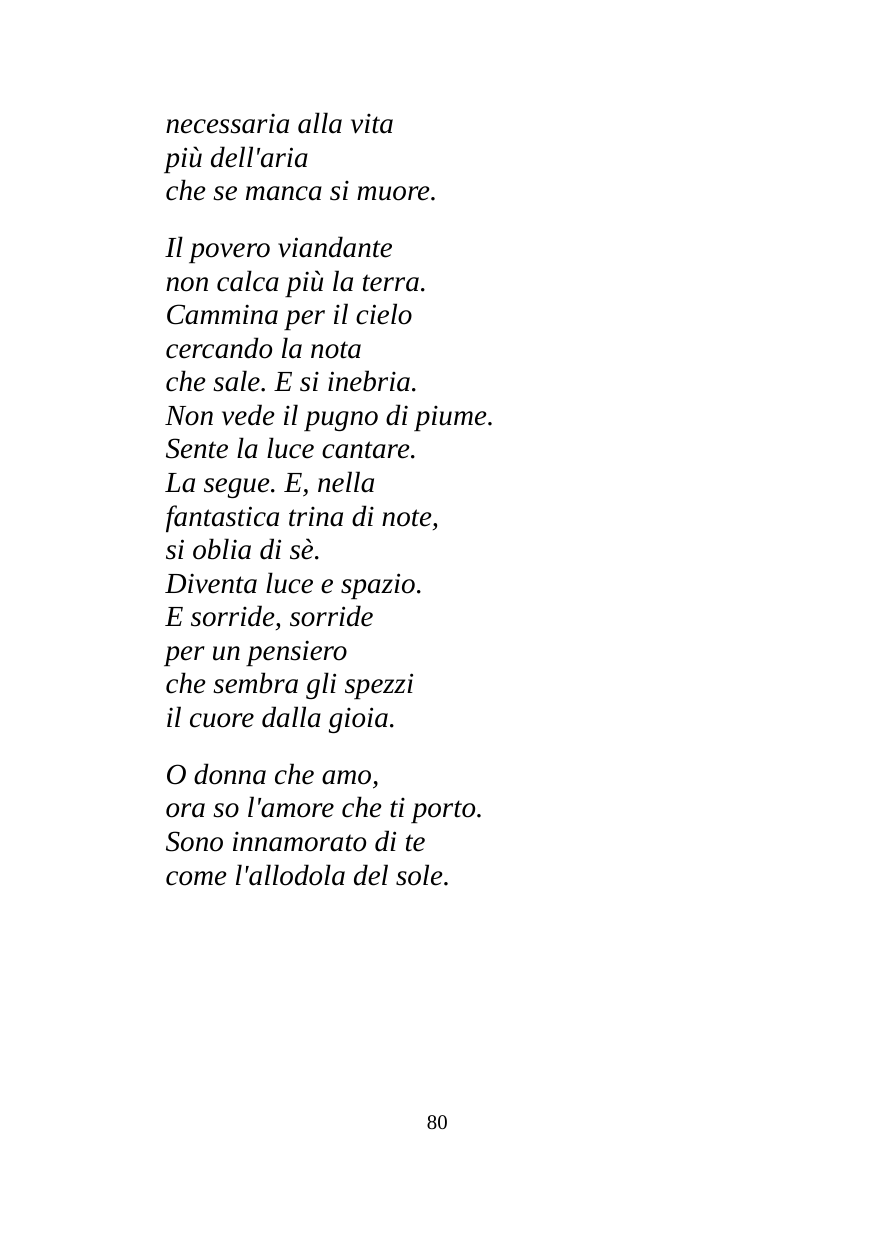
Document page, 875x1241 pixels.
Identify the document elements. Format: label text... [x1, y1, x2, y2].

text necessaria alla vita più dell'aria che se manca si muore. [165, 106, 768, 207]
text O donna che amo, ora so l'amore che ti porto. Sono innamorato di te come l'allodola del sole. [165, 757, 768, 891]
text Il povero viandante non calca più la terra. Cammina per il cielo cercando la nota che sale. E si inebria. Non vede il pugno di piume. Sente la luce cantare. La segue. E, nella fantastica trina di note, si oblia di sè. Diventa luce e spazio. E sorride, sorride per un pensiero che sembra gli spezzi il cuore dalla gioia. [165, 230, 768, 733]
